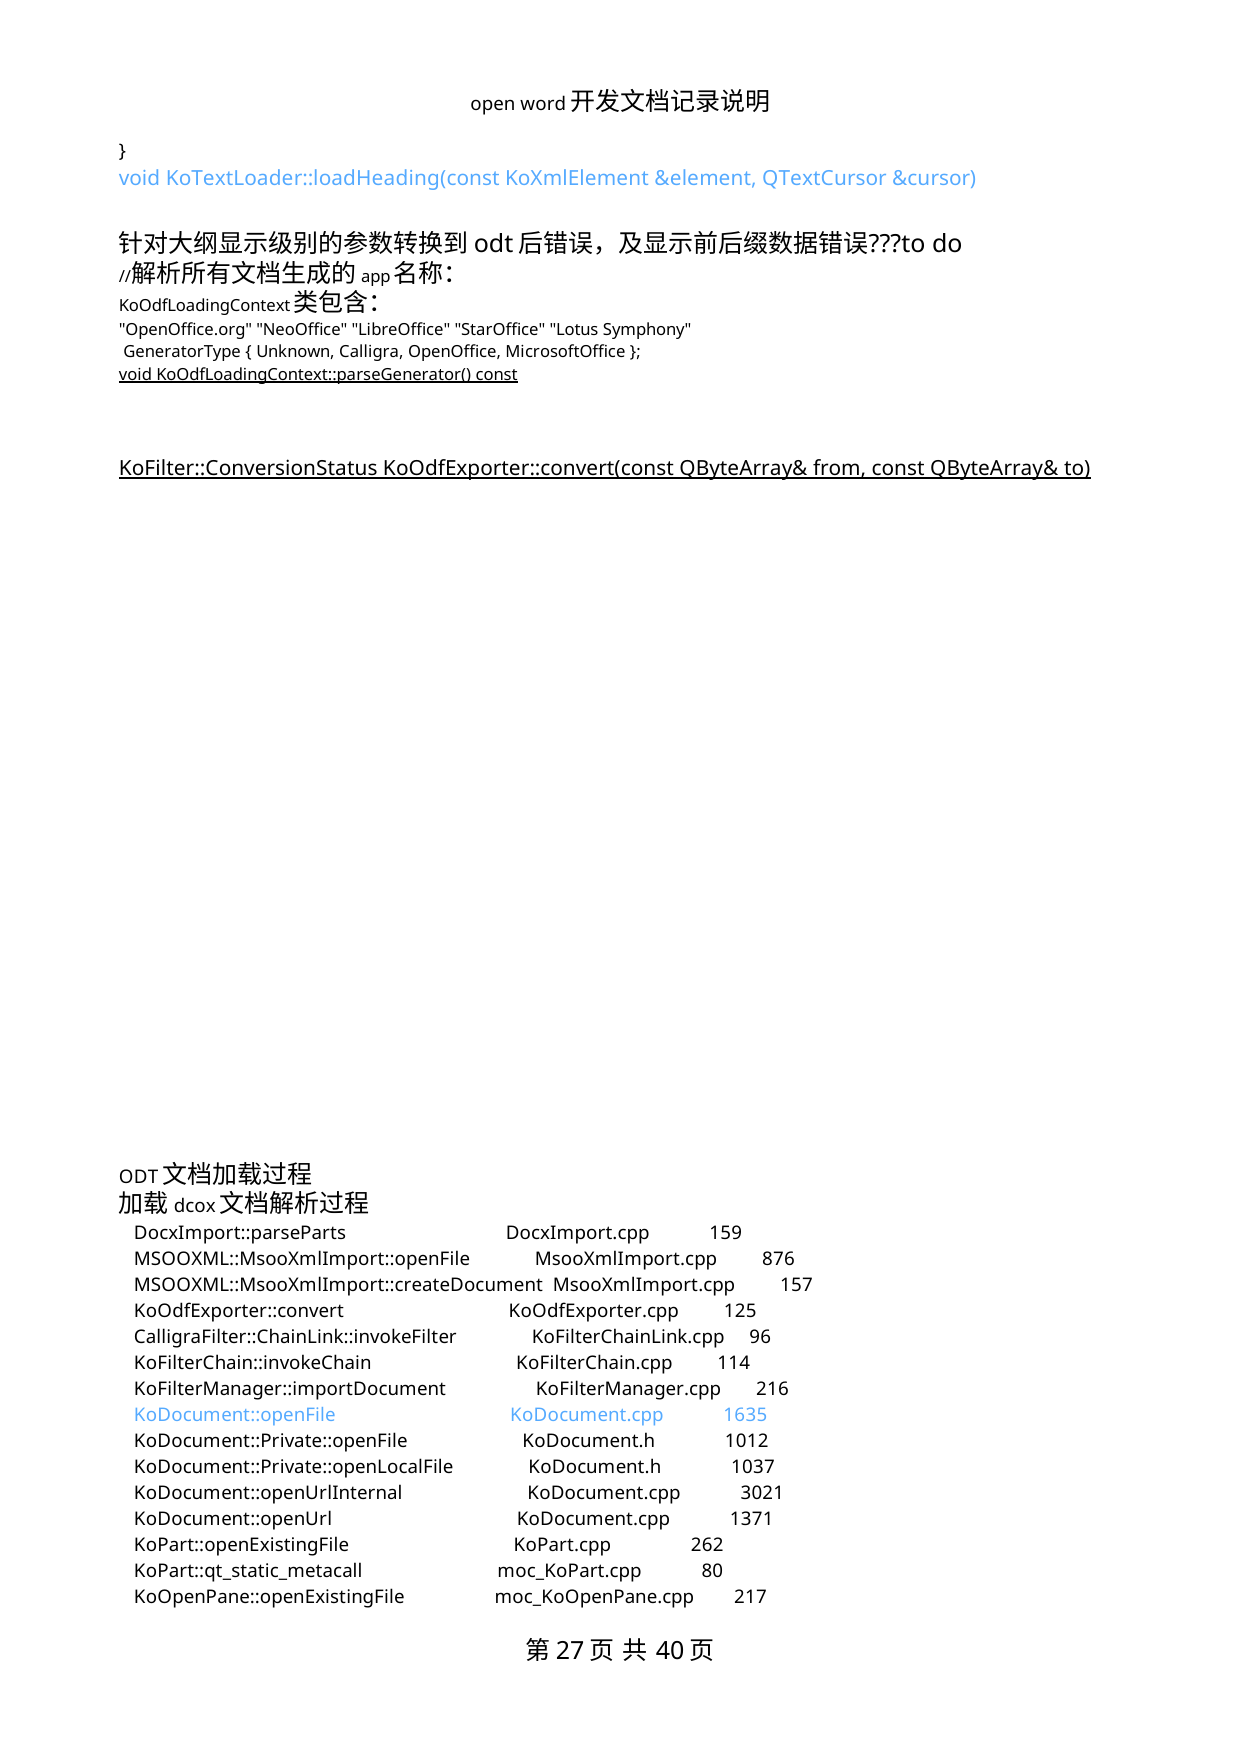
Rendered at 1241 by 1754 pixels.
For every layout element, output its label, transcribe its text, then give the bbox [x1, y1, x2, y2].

text "OpenOffice.org" "NeoOffice" "LibreOffice" "StarOffice" "Lotus Symphony" [119, 318, 1121, 340]
text KoFilter::ConversionStatus KoOdfExporter::convert(const QByteArray& from, const QByteArray& to) [119, 453, 1121, 482]
text KoFilterChain::invokeChain KoFilterChain.cpp 114 [119, 1349, 1121, 1375]
text DocxImport::parseParts DocxImport.cpp 159 [119, 1219, 1121, 1245]
text void KoOdfLoadingContext::parseGenerator() const [119, 363, 1121, 385]
text KoDocument::openUrl KoDocument.cpp 1371 [119, 1505, 1121, 1531]
text KoOpenPane::openExistingFile moc_KoOpenPane.cpp 217 [119, 1583, 1121, 1609]
text 针对大纲显示级别的参数转换到odt后错误，及显示前后缀数据错误???to do [119, 226, 1121, 260]
text GeneratorType { Unknown, Calligra, OpenOffice, MicrosoftOffice }; [119, 340, 1121, 363]
text KoDocument::Private::openFile KoDocument.h 1012 [119, 1427, 1121, 1453]
text //解析所有文档生成的app名称： [119, 260, 1121, 289]
text KoFilterManager::importDocument KoFilterManager.cpp 216 [119, 1375, 1121, 1401]
text KoOdfLoadingContext类包含： [119, 289, 1121, 318]
text } [119, 137, 1121, 163]
text MSOOXML::MsooXmlImport::createDocument MsooXmlImport.cpp 157 [119, 1271, 1121, 1297]
text void KoTextLoader::loadHeading(const KoXmlElement &element, QTextCursor &cursor) [119, 163, 1121, 192]
text KoDocument::openFile KoDocument.cpp 1635 [119, 1401, 1121, 1427]
text KoOdfExporter::convert KoOdfExporter.cpp 125 [119, 1297, 1121, 1323]
text CalligraFilter::ChainLink::invokeFilter KoFilterChainLink.cpp 96 [119, 1323, 1121, 1349]
text KoDocument::Private::openLocalFile KoDocument.h 1037 [119, 1453, 1121, 1479]
text ODT文档加载过程 [119, 1161, 1121, 1190]
text 加载dcox文档解析过程 [119, 1190, 1121, 1219]
text MSOOXML::MsooXmlImport::openFile MsooXmlImport.cpp 876 [119, 1245, 1121, 1271]
text KoDocument::openUrlInternal KoDocument.cpp 3021 [119, 1479, 1121, 1505]
text KoPart::qt_static_metacall moc_KoPart.cpp 80 [119, 1557, 1121, 1583]
text KoPart::openExistingFile KoPart.cpp 262 [119, 1531, 1121, 1557]
